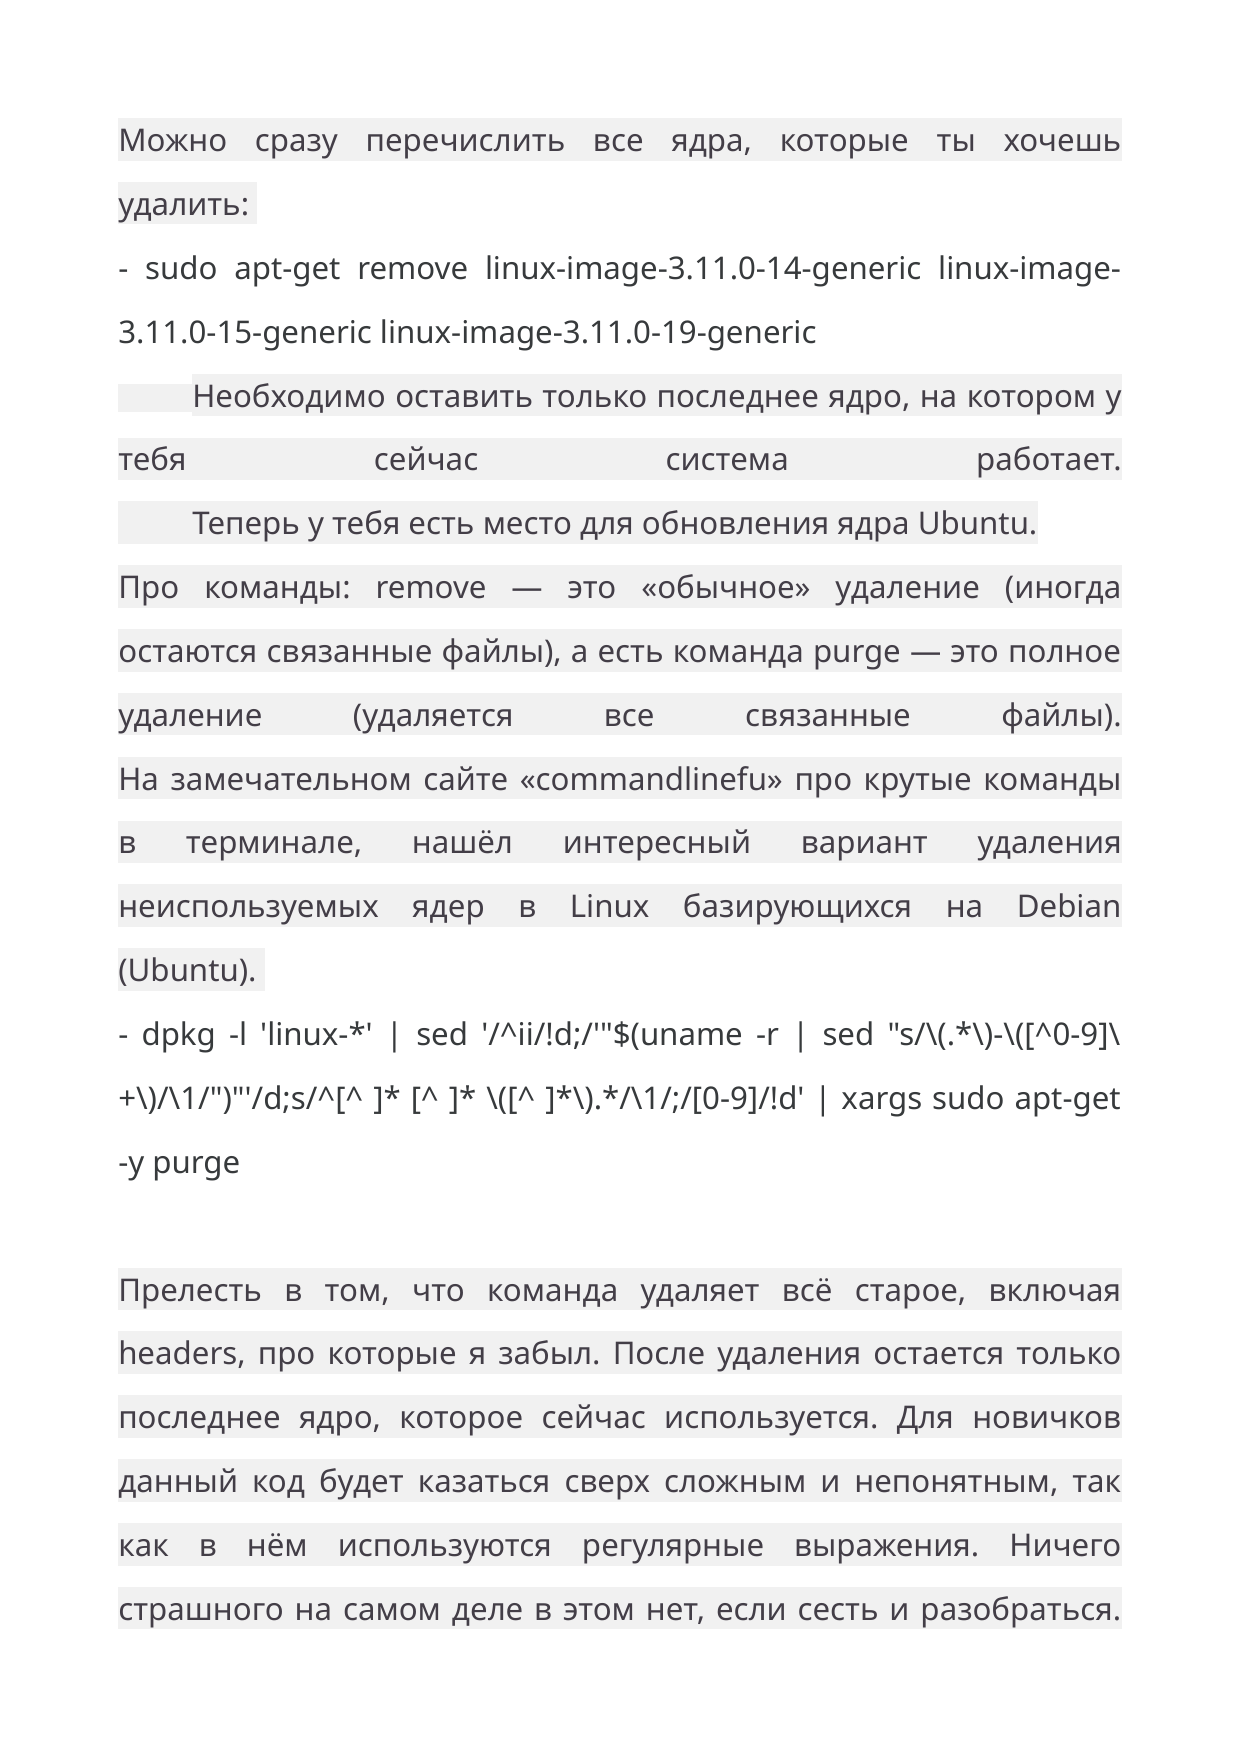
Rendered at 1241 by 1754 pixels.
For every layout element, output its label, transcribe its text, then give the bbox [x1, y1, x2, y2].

text Можно сразу перечислить все ядра, которые ты хочешь удалить: [118, 118, 1122, 224]
text - sudo apt-get remove linux-image-3.11.0-14-generic linux-image-3.11.0-15-generic linux-image-3.11.0-19-generic [118, 246, 1122, 352]
text - dpkg -l 'linux-*' | sed '/^ii/!d;/'"$(uname -r | sed "s/\(.*\)-\([^0-9]\+\)/\1/")"'/d;s/^[^ ]* [^ ]* \([^ ]*\).*/\1/;/[0-9]/!d' | xargs sudo apt-get -y purge [118, 1012, 1122, 1182]
text Необходимо оставить только последнее ядро, на котором у тебя сейчас система работает. Теперь у тебя есть место для обновления ядра Ubuntu. [118, 373, 1122, 544]
text Про команды: remove — это «обычное» удаление (иногда остаются связанные файлы), а есть команда purge — это полное удаление (удаляется все связанные файлы). На замечательном сайте «commandlinefu» про крутые команды в терминале, нашёл интересный вариант удаления неиспользуемых ядер в Linux базирующихся на Debian (Ubuntu). [118, 565, 1122, 991]
text Прелесть в том, что команда удаляет всё старое, включая headers, про которые я забыл. После удаления остается только последнее ядро, которое сейчас используется. Для новичков данный код будет казаться сверх сложным и непонятным, так как в нём используются регулярные выражения. Ничего страшного на самом деле в этом нет, если сеcть и разобраться. [118, 1267, 1122, 1629]
